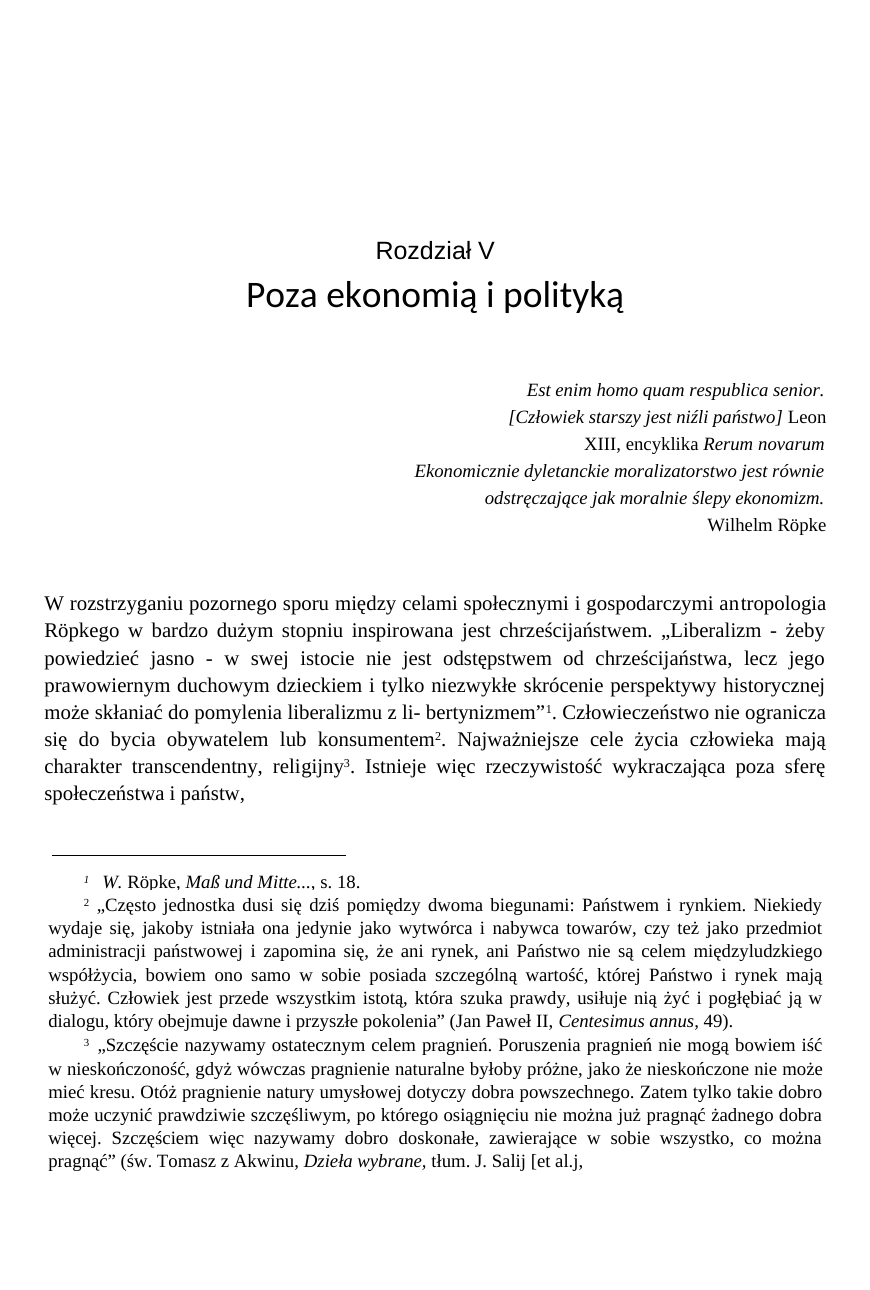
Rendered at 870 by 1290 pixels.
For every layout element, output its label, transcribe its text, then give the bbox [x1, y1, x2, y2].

text Ekonomicznie dyletanckie moralizatorstwo jest równie odstręczające jak moralnie ślepy ekonomizm. [334, 460, 826, 509]
text Poza ekonomią i polityką [44, 271, 826, 317]
text Wilhelm Röpke [44, 514, 826, 536]
text 3 „Szczęście nazywamy ostatecznym celem pragnień. Poruszenia pragnień nie mogą bowiem iść w nieskończoność, gdyż wówczas pragnienie naturalne byłoby próżne, jako że nieskończone nie może mieć kresu. Otóż pragnienie natury umysłowej dotyczy dobra powszechnego. Zatem tylko takie dobro może uczynić prawdziwie szczęśliwym, po którego osiągnięciu nie można już pragnąć żadnego dobra więcej. Szczęściem więc nazywamy dobro doskonałe, zawierające w sobie wszystko, co można pragnąć” (św. Tomasz z Akwinu, Dzieła wybrane, tłum. J. Salij [et al.j, [48, 1034, 824, 1172]
text W rozstrzyganiu pozornego sporu między celami społecznymi i gospodarczymi an­tropologia Röpkego w bardzo dużym stopniu inspirowana jest chrześcijaństwem. „Liberalizm - żeby powiedzieć jasno - w swej istocie nie jest odstępstwem od chrześcijaństwa, lecz jego prawowiernym duchowym dzieckiem i tylko niezwykłe skrócenie perspektywy historycznej może skłaniać do pomylenia liberalizmu z li- bertynizmem”1. Człowieczeństwo nie ogranicza się do bycia obywatelem lub konsu­mentem2. Najważniejsze cele życia człowieka mają charakter transcendentny, reli­gijny3. Istnieje więc rzeczywistość wykraczająca poza sferę społeczeństwa i państw, [44, 591, 826, 805]
subtitle Rozdział V [44, 236, 826, 264]
text 1 W. Röpke, Maß und Mitte..., s. 18. [48, 871, 824, 890]
text Est enim homo quam respublica senior. [Człowiek starszy jest niźli państwo] Leon XIII, encyklika Rerum novarum [484, 379, 826, 455]
text 2 „Często jednostka dusi się dziś pomiędzy dwoma biegunami: Państwem i rynkiem. Niekiedy wydaje się, jakoby istniała ona jedynie jako wytwórca i nabywca towarów, czy też jako przedmiot administracji państwowej i zapomina się, że ani rynek, ani Państwo nie są celem międzyludzkiego współżycia, bowiem ono samo w sobie posiada szczególną wartość, której Państwo i rynek mają służyć. Człowiek jest przede wszystkim istotą, która szuka prawdy, usiłuje nią żyć i pogłębiać ją w dialogu, który obejmuje dawne i przyszłe pokolenia” (Jan Paweł II, Centesimus annus, 49). [48, 894, 824, 1030]
